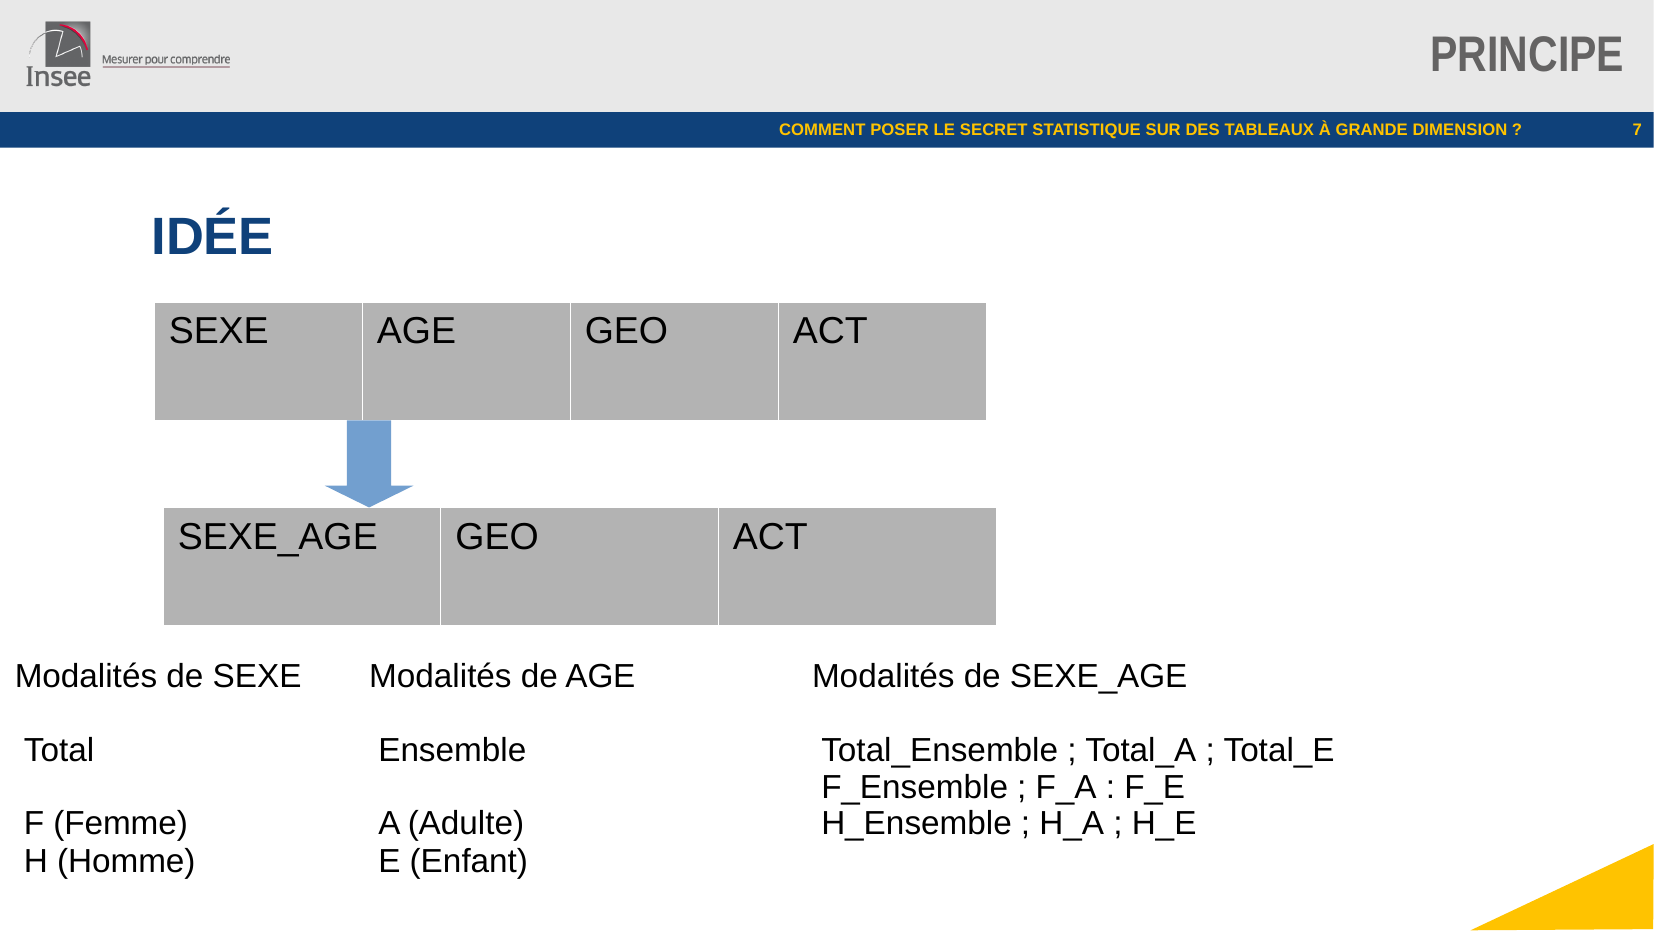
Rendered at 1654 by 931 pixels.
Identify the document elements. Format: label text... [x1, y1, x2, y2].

list Idée [82, 206, 1571, 266]
table_header ACT [719, 508, 996, 625]
table_header ACT [779, 303, 986, 420]
table_header AGE [363, 303, 570, 420]
table_header GEO [441, 508, 718, 625]
table_header GEO [571, 303, 778, 420]
text_box Modalités de SEXE Total F (Femme) H (Homme) [0, 649, 325, 916]
text_box [324, 420, 414, 508]
title Principe [265, 0, 1625, 107]
table_header SEXE [155, 303, 362, 420]
table_header SEXE_AGE [164, 508, 440, 625]
picture [23, 0, 230, 89]
text_box Modalités de AGE Ensemble A (Adulte) E (Enfant) [354, 649, 680, 916]
text_box Modalités de SEXE_AGE Total_Ensemble ; Total_A ; Total_E F_Ensemble ; F_A : F_E H_Ensemble ; H_A ; H_E [797, 649, 1388, 850]
